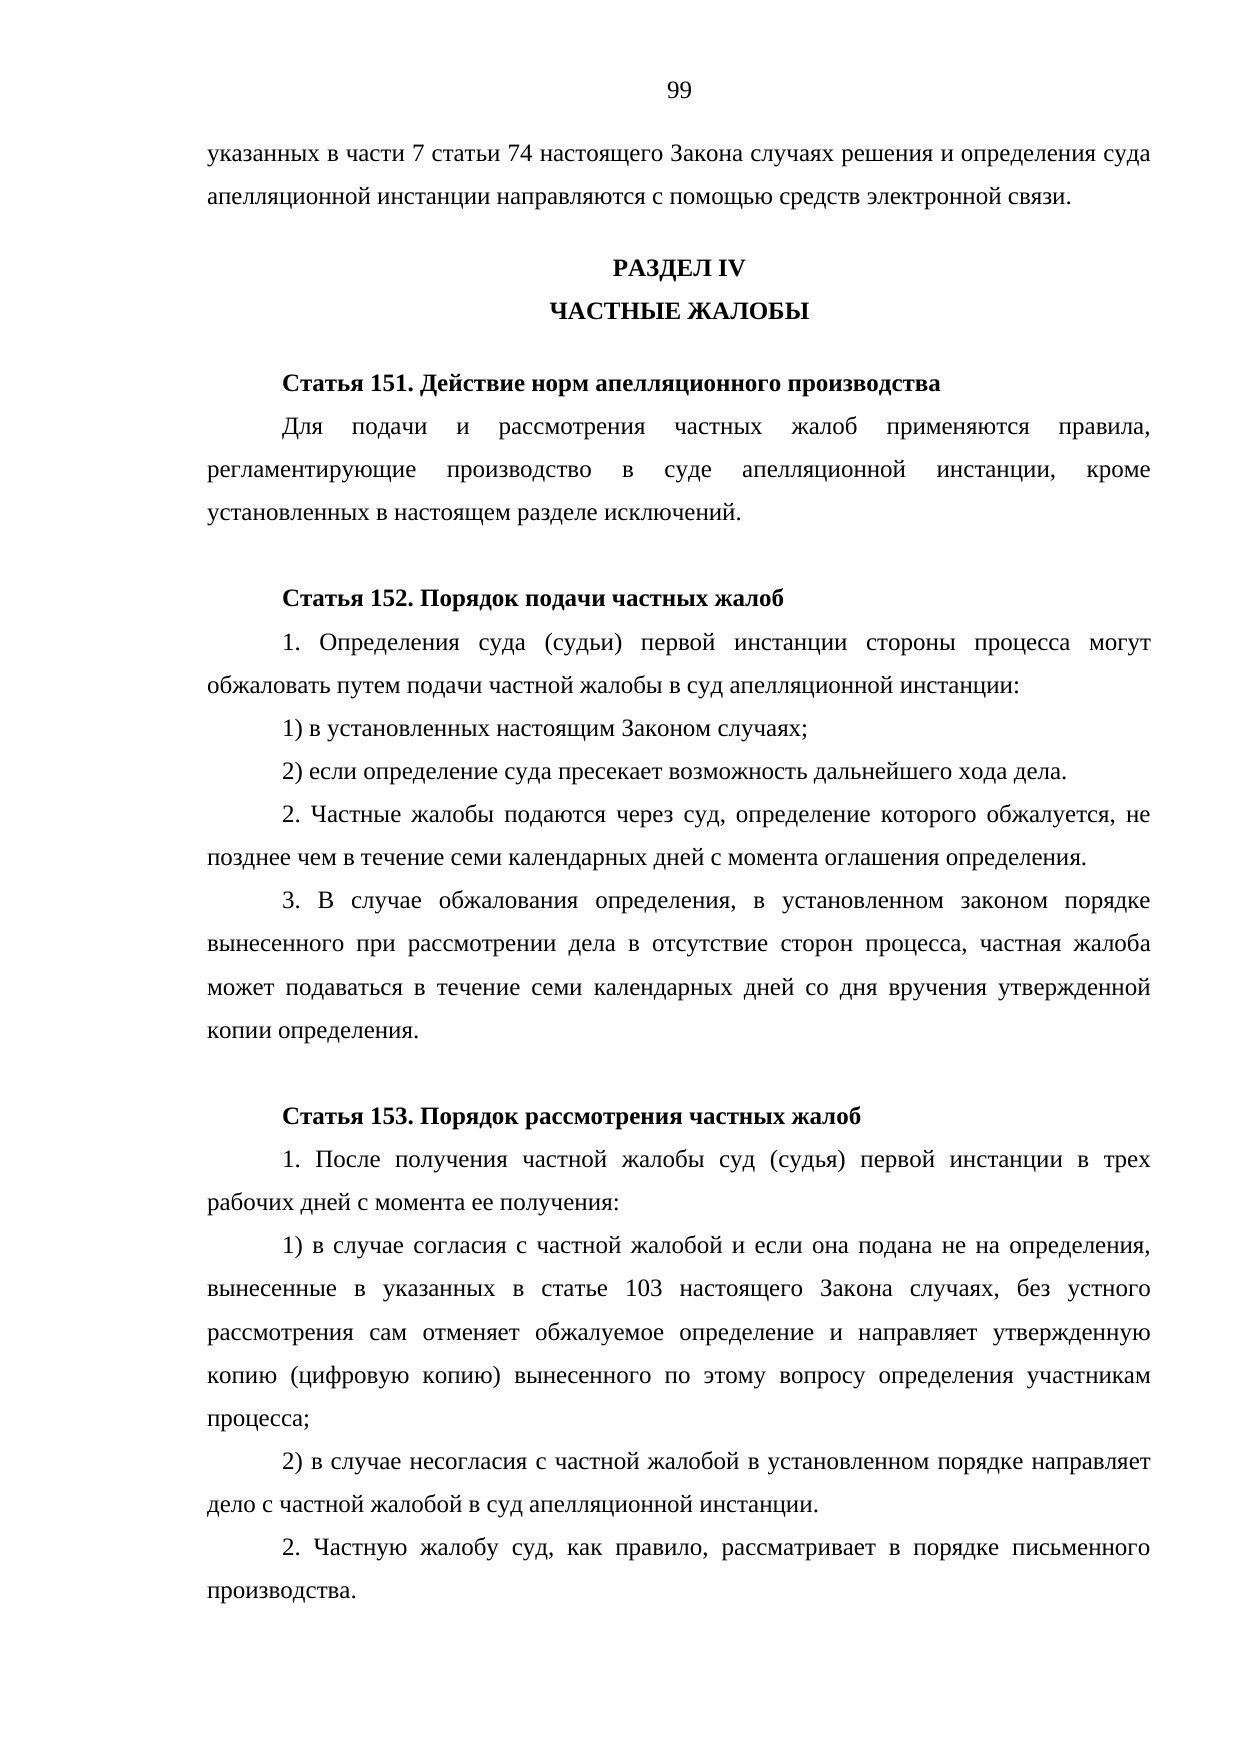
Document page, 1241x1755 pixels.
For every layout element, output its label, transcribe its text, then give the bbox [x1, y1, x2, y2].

text указанных в части 7 статьи 74 настоящего Закона случаях решения и определения суда апелляционной инстанции направляются с помощью средств электронной связи. [207, 138, 1152, 210]
text ЧАСТНЫЕ ЖАЛОБЫ [207, 296, 1152, 325]
text 2) если определение суда пресекает возможность дальнейшего хода дела. [207, 756, 1152, 785]
text 2. Частные жалобы подаются через суд, определение которого обжалуется, не позднее чем в течение семи календарных дней с момента оглашения определения. [207, 799, 1152, 871]
text 1. После получения частной жалобы суд (судья) первой инстанции в трех рабочих дней с момента ее получения: [207, 1144, 1152, 1216]
text 3. В случае обжалования определения, в установленном законом порядке вынесенного при рассмотрении дела в отсутствие сторон процесса, частная жалоба может подаваться в течение семи календарных дней со дня вручения утвержденной копии определения. [207, 885, 1152, 1043]
text Статья 153. Порядок рассмотрения частных жалоб [207, 1101, 1152, 1130]
text Статья 151. Действие норм апелляционного производства [207, 368, 1152, 397]
text 2. Частную жалобу суд, как правило, рассматривает в порядке письменного производства. [207, 1532, 1152, 1604]
text 1) в случае согласия с частной жалобой и если она подана не на определения, вынесенные в указанных в статье 103 настоящего Закона случаях, без устного рассмотрения сам отменяет обжалуемое определение и направляет утвержденную копию (цифровую копию) вынесенного по этому вопросу определения участникам процесса; [207, 1230, 1152, 1432]
text 1. Определения суда (судьи) первой инстанции стороны процесса могут обжаловать путем подачи частной жалобы в суд апелляционной инстанции: [207, 627, 1152, 698]
text 2) в случае несогласия с частной жалобой в установленном порядке направляет дело с частной жалобой в суд апелляционной инстанции. [207, 1446, 1152, 1518]
text Статья 152. Порядок подачи частных жалоб [207, 583, 1152, 612]
text РАЗДЕЛ IV [207, 253, 1152, 282]
text Для подачи и рассмотрения частных жалоб применяются правила, регламентирующие производство в суде апелляционной инстанции, кроме установленных в настоящем разделе исключений. [207, 411, 1152, 526]
text 1) в установленных настоящим Законом случаях; [207, 713, 1152, 742]
